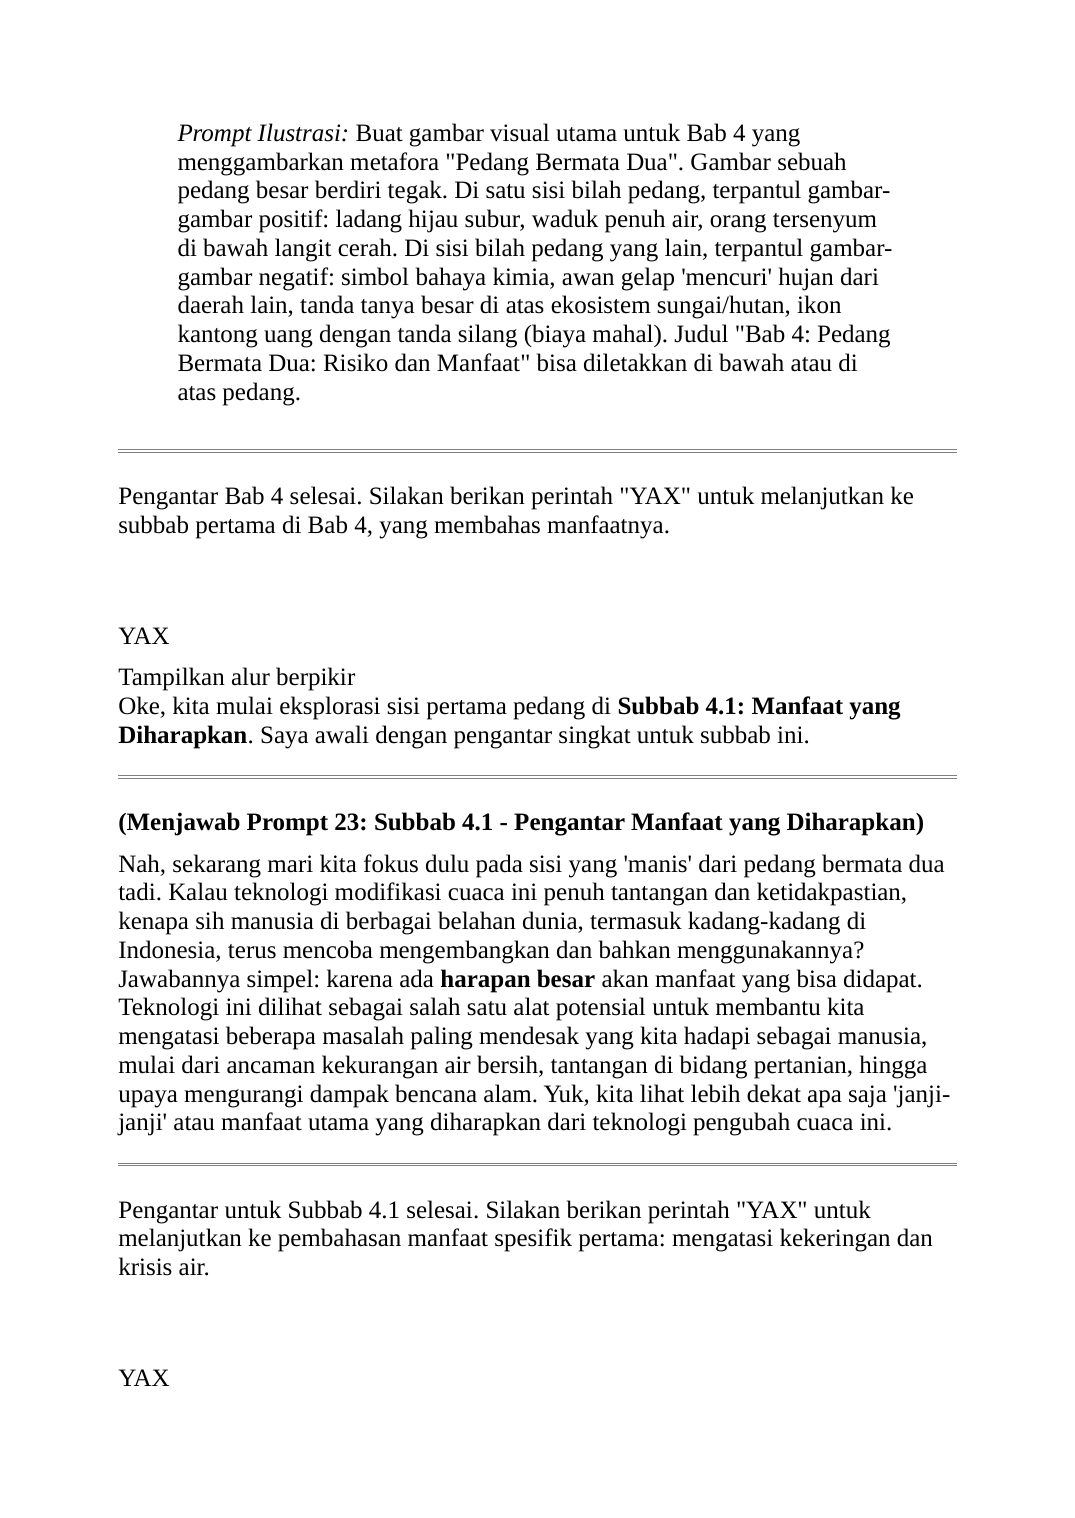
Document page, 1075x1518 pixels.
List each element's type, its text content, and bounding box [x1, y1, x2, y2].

text Prompt Ilustrasi: Buat gambar visual utama untuk Bab 4 yang menggambarkan metafora "Pedang Bermata Dua". Gambar sebuah pedang besar berdiri tegak. Di satu sisi bilah pedang, terpantul gambar-gambar positif: ladang hijau subur, waduk penuh air, orang tersenyum di bawah langit cerah. Di sisi bilah pedang yang lain, terpantul gambar-gambar negatif: simbol bahaya kimia, awan gelap 'mencuri' hujan dari daerah lain, tanda tanya besar di atas ekosistem sungai/hutan, ikon kantong uang dengan tanda silang (biaya mahal). Judul "Bab 4: Pedang Bermata Dua: Risiko dan Manfaat" bisa diletakkan di bawah atau di atas pedang. [177, 118, 898, 406]
text (Menjawab Prompt 23: Subbab 4.1 - Pengantar Manfaat yang Diharapkan) [118, 807, 957, 836]
text Oke, kita mulai eksplorasi sisi pertama pedang di Subbab 4.1: Manfaat yang Diharapkan. Saya awali dengan pengantar singkat untuk subbab ini. [118, 691, 957, 749]
text Tampilkan alur berpikir [118, 662, 957, 691]
text YAX [118, 621, 957, 650]
text Nah, sekarang mari kita fokus dulu pada sisi yang 'manis' dari pedang bermata dua tadi. Kalau teknologi modifikasi cuaca ini penuh tantangan dan ketidakpastian, kenapa sih manusia di berbagai belahan dunia, termasuk kadang-kadang di Indonesia, terus mencoba mengembangkan dan bahkan menggunakannya? Jawabannya simpel: karena ada harapan besar akan manfaat yang bisa didapat. Teknologi ini dilihat sebagai salah satu alat potensial untuk membantu kita mengatasi beberapa masalah paling mendesak yang kita hadapi sebagai manusia, mulai dari ancaman kekurangan air bersih, tantangan di bidang pertanian, hingga upaya mengurangi dampak bencana alam. Yuk, kita lihat lebih dekat apa saja 'janji-janji' atau manfaat utama yang diharapkan dari teknologi pengubah cuaca ini. [118, 849, 957, 1136]
text YAX [118, 1363, 957, 1392]
text Pengantar Bab 4 selesai. Silakan berikan perintah "YAX" untuk melanjutkan ke subbab pertama di Bab 4, yang membahas manfaatnya. [118, 481, 957, 539]
text Pengantar untuk Subbab 4.1 selesai. Silakan berikan perintah "YAX" untuk melanjutkan ke pembahasan manfaat spesifik pertama: mengatasi kekeringan dan krisis air. [118, 1195, 957, 1281]
